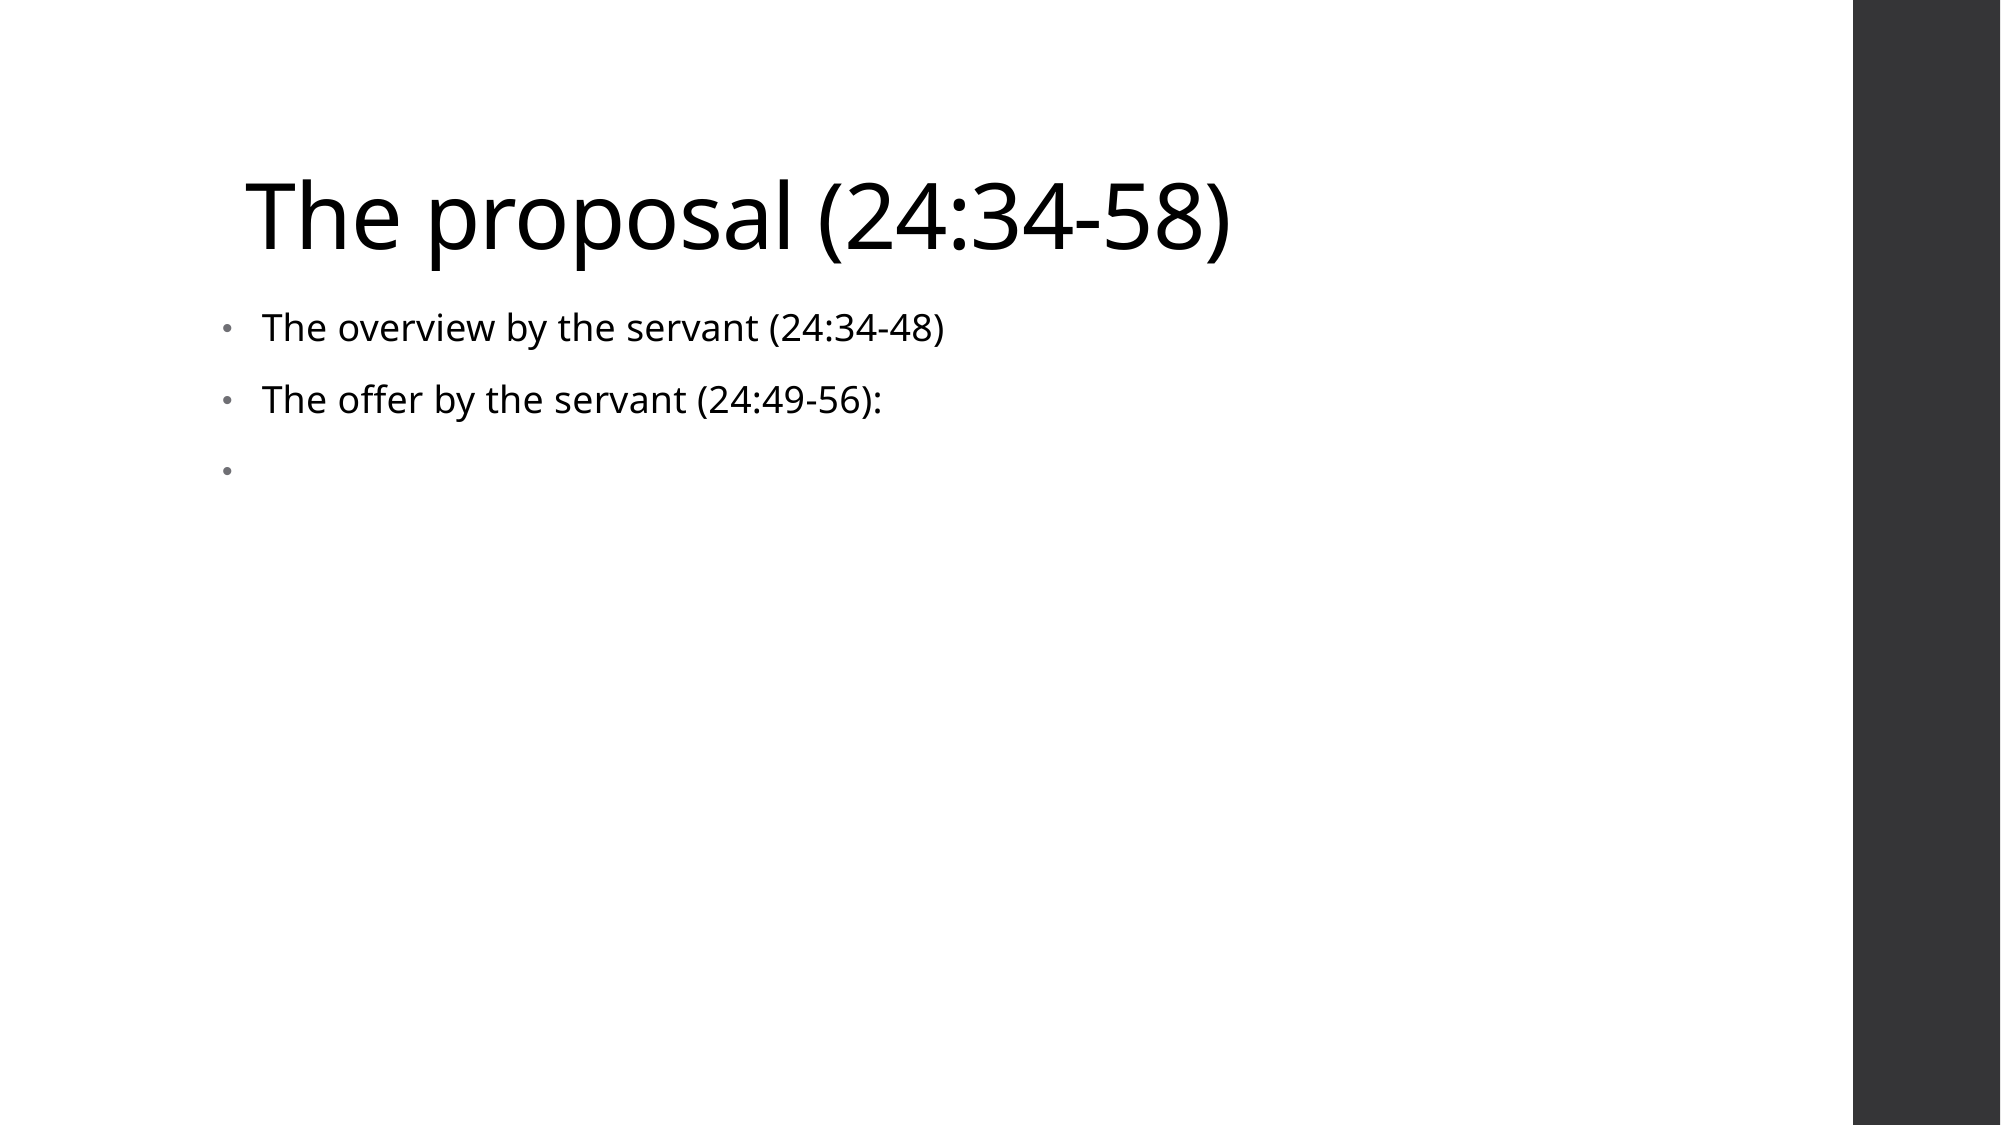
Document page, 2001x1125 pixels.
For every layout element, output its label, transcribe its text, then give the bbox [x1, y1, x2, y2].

list The overview by the servant (24:34-48) The offer by the servant (24:49-56): [206, 299, 1617, 1014]
title The proposal (24:34-58) [206, 60, 1797, 278]
